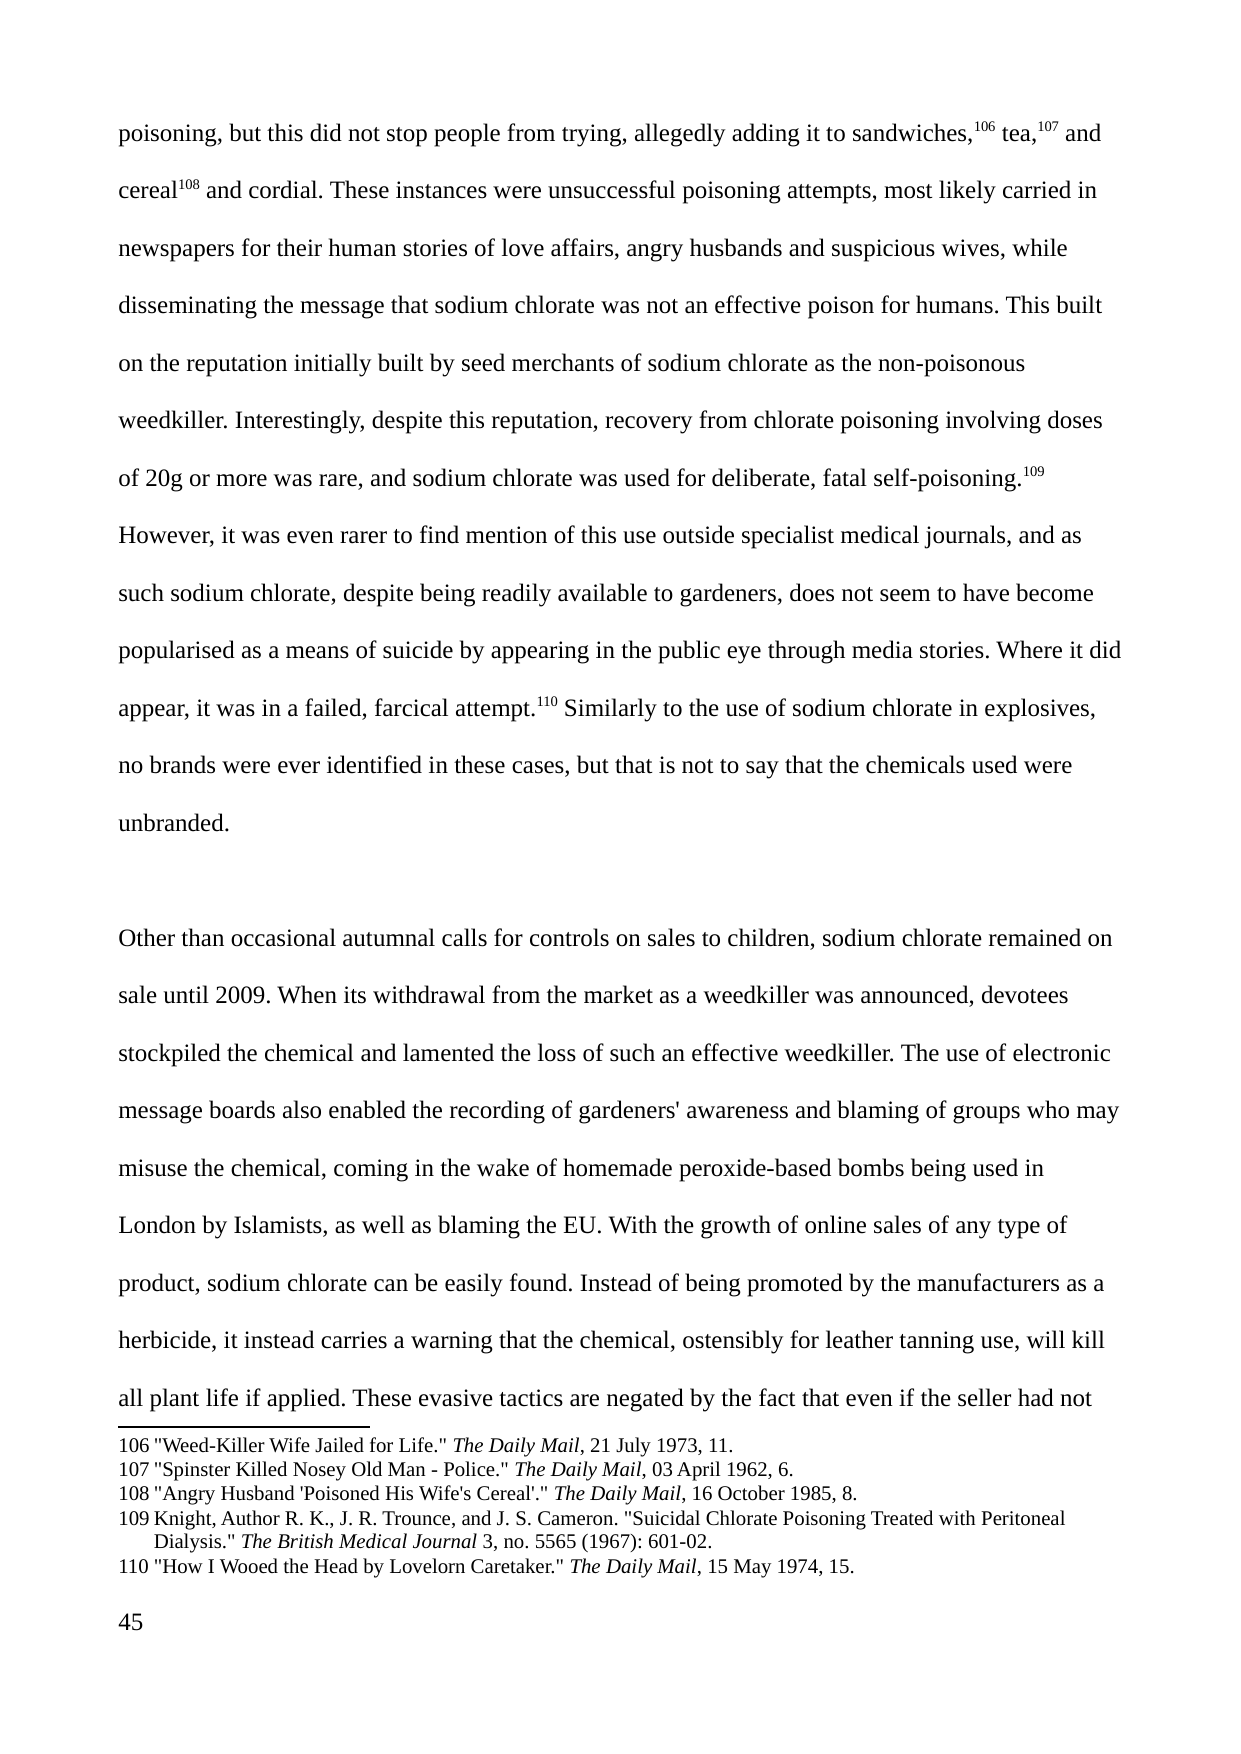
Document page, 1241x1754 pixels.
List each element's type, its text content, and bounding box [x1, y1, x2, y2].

text poisoning, but this did not stop people from trying, allegedly adding it to sandwiches, tea, and cereal and cordial. These instances were unsuccessful poisoning attempts, most likely carried in newspapers for their human stories of love affairs, angry husbands and suspicious wives, while disseminating the message that sodium chlorate was not an effective poison for humans. This built on the reputation initially built by seed merchants of sodium chlorate as the non-poisonous weedkiller. Interestingly, despite this reputation, recovery from chlorate poisoning involving doses of 20g or more was rare, and sodium chlorate was used for deliberate, fatal self-poisoning. However, it was even rarer to find mention of this use outside specialist medical journals, and as such sodium chlorate, despite being readily available to gardeners, does not seem to have become popularised as a means of suicide by appearing in the public eye through media stories. Where it did appear, it was in a failed, farcical attempt. Similarly to the use of sodium chlorate in explosives, no brands were ever identified in these cases, but that is not to say that the chemicals used were unbranded. [118, 118, 1122, 837]
text "How I Wooed the Head by Lovelorn Caretaker." The Daily Mail, 15 May 1974, 15. [118, 1553, 1122, 1578]
text "Weed-Killer Wife Jailed for Life." The Daily Mail, 21 July 1973, 11. [118, 1433, 1122, 1457]
text Other than occasional autumnal calls for controls on sales to children, sodium chlorate remained on sale until 2009. When its withdrawal from the market as a weedkiller was announced, devotees stockpiled the chemical and lamented the loss of such an effective weedkiller. The use of electronic message boards also enabled the recording of gardeners' awareness and blaming of groups who may misuse the chemical, coming in the wake of homemade peroxide-based bombs being used in London by Islamists, as well as blaming the EU. With the growth of online sales of any type of product, sodium chlorate can be easily found. Instead of being promoted by the manufacturers as a herbicide, it instead carries a warning that the chemical, ostensibly for leather tanning use, will kill all plant life if applied. These evasive tactics are negated by the fact that even if the seller had not [118, 923, 1122, 1412]
text Knight, Author R. K., J. R. Trounce, and J. S. Cameron. "Suicidal Chlorate Poisoning Treated with Peritoneal Dialysis." The British Medical Journal 3, no. 5565 (1967): 601-02. [118, 1505, 1122, 1553]
text "Spinster Killed Nosey Old Man - Police." The Daily Mail, 03 April 1962, 6. [118, 1457, 1122, 1481]
text "Angry Husband 'Poisoned His Wife's Cereal'." The Daily Mail, 16 October 1985, 8. [118, 1481, 1122, 1505]
